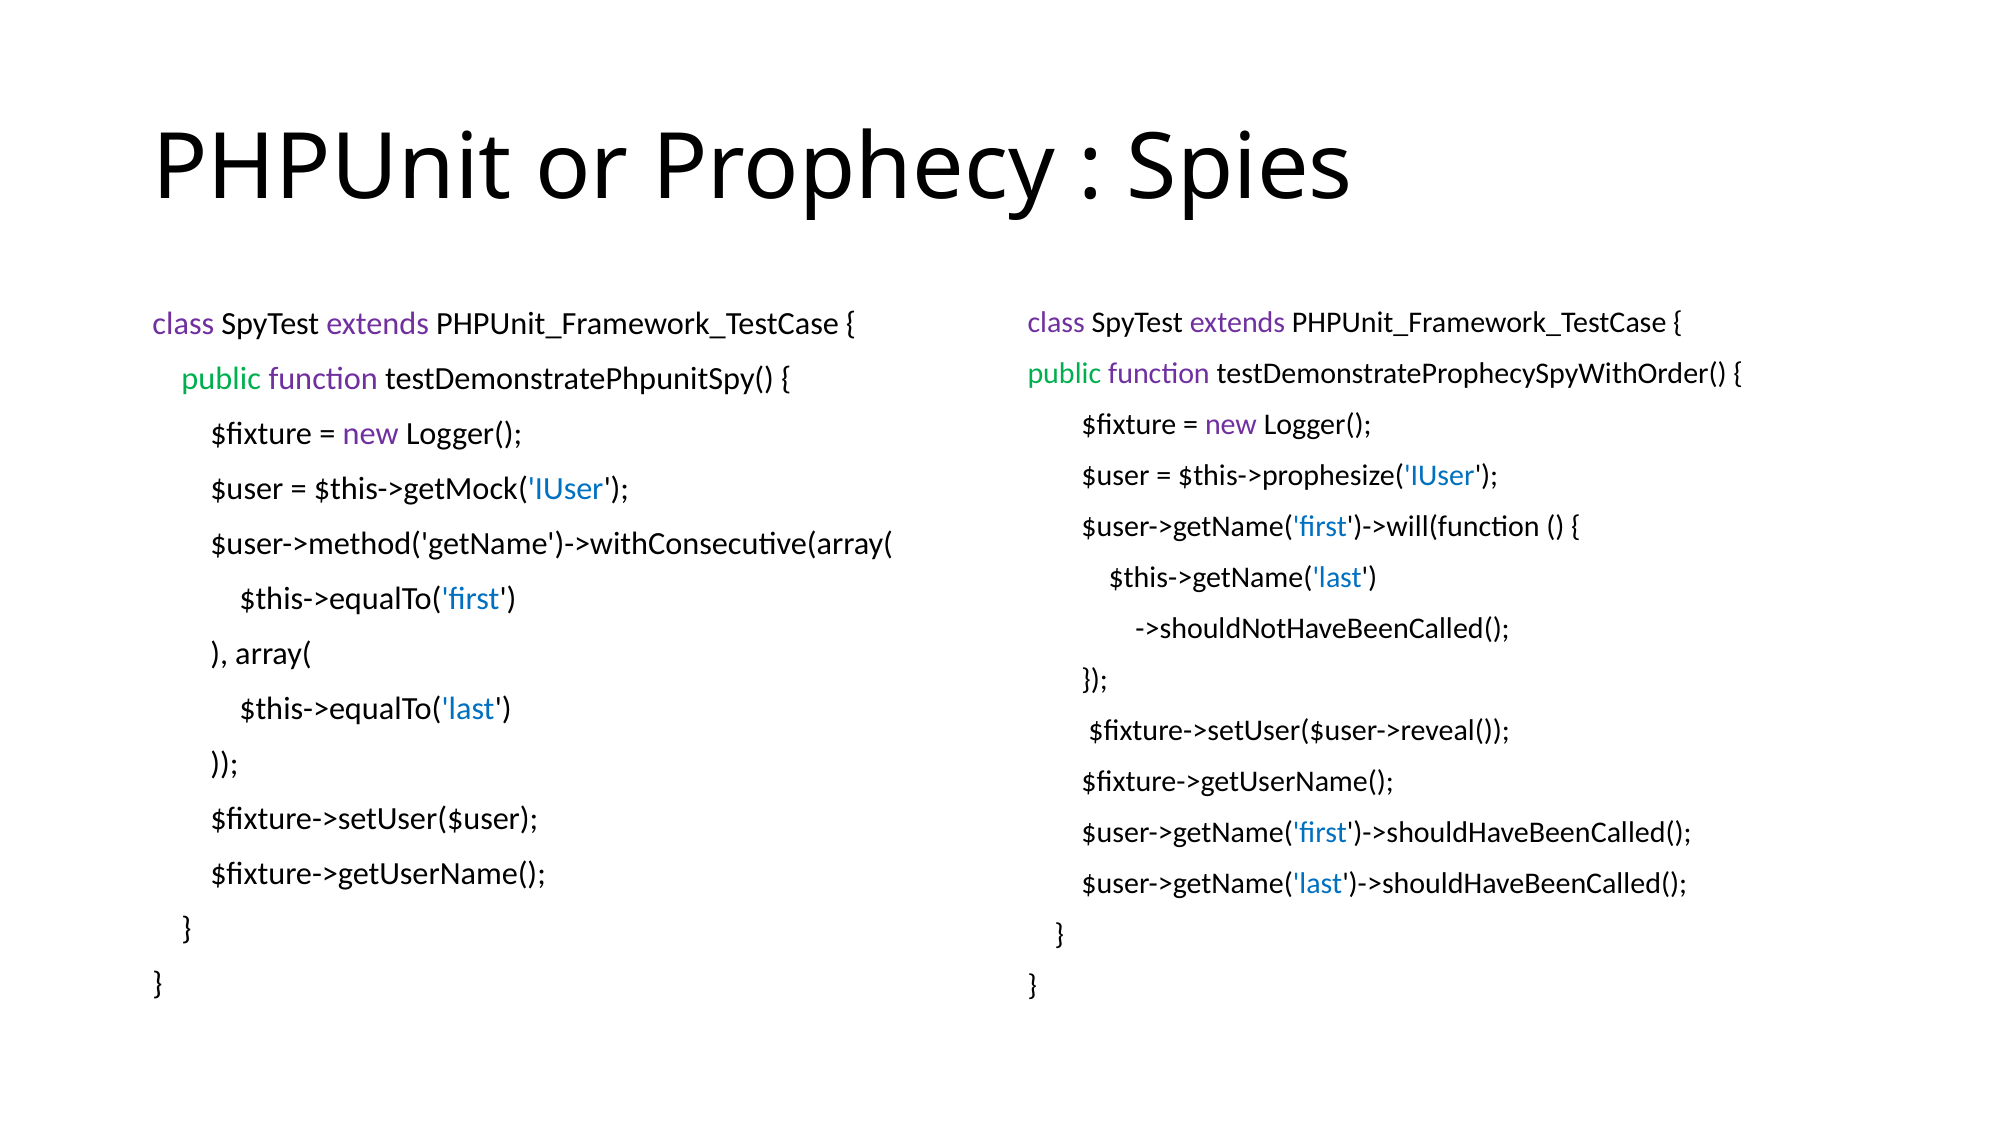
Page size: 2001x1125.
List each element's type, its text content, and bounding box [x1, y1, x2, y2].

list class SpyTest extends PHPUnit_Framework_TestCase { public function testDemonstrateProphecySpyWithOrder() { $fixture = new Logger(); $user = $this->prophesize('IUser'); $user->getName('first')->will(function () { $this->getName('last') ->shouldNotHaveBeenCalled(); }); $fixture->setUser($user->reveal()); $fixture->getUserName(); $user->getName('first')->shouldHaveBeenCalled(); $user->getName('last')->shouldHaveBeenCalled(); } } [1012, 299, 1863, 1014]
list class SpyTest extends PHPUnit_Framework_TestCase { public function testDemonstratePhpunitSpy() { $fixture = new Logger(); $user = $this->getMock('IUser'); $user->method('getName')->withConsecutive(array( $this->equalTo('first') ), array( $this->equalTo('last') )); $fixture->setUser($user); $fixture->getUserName(); } } [137, 299, 988, 1014]
title PHPUnit or Prophecy : Spies [137, 59, 1863, 278]
